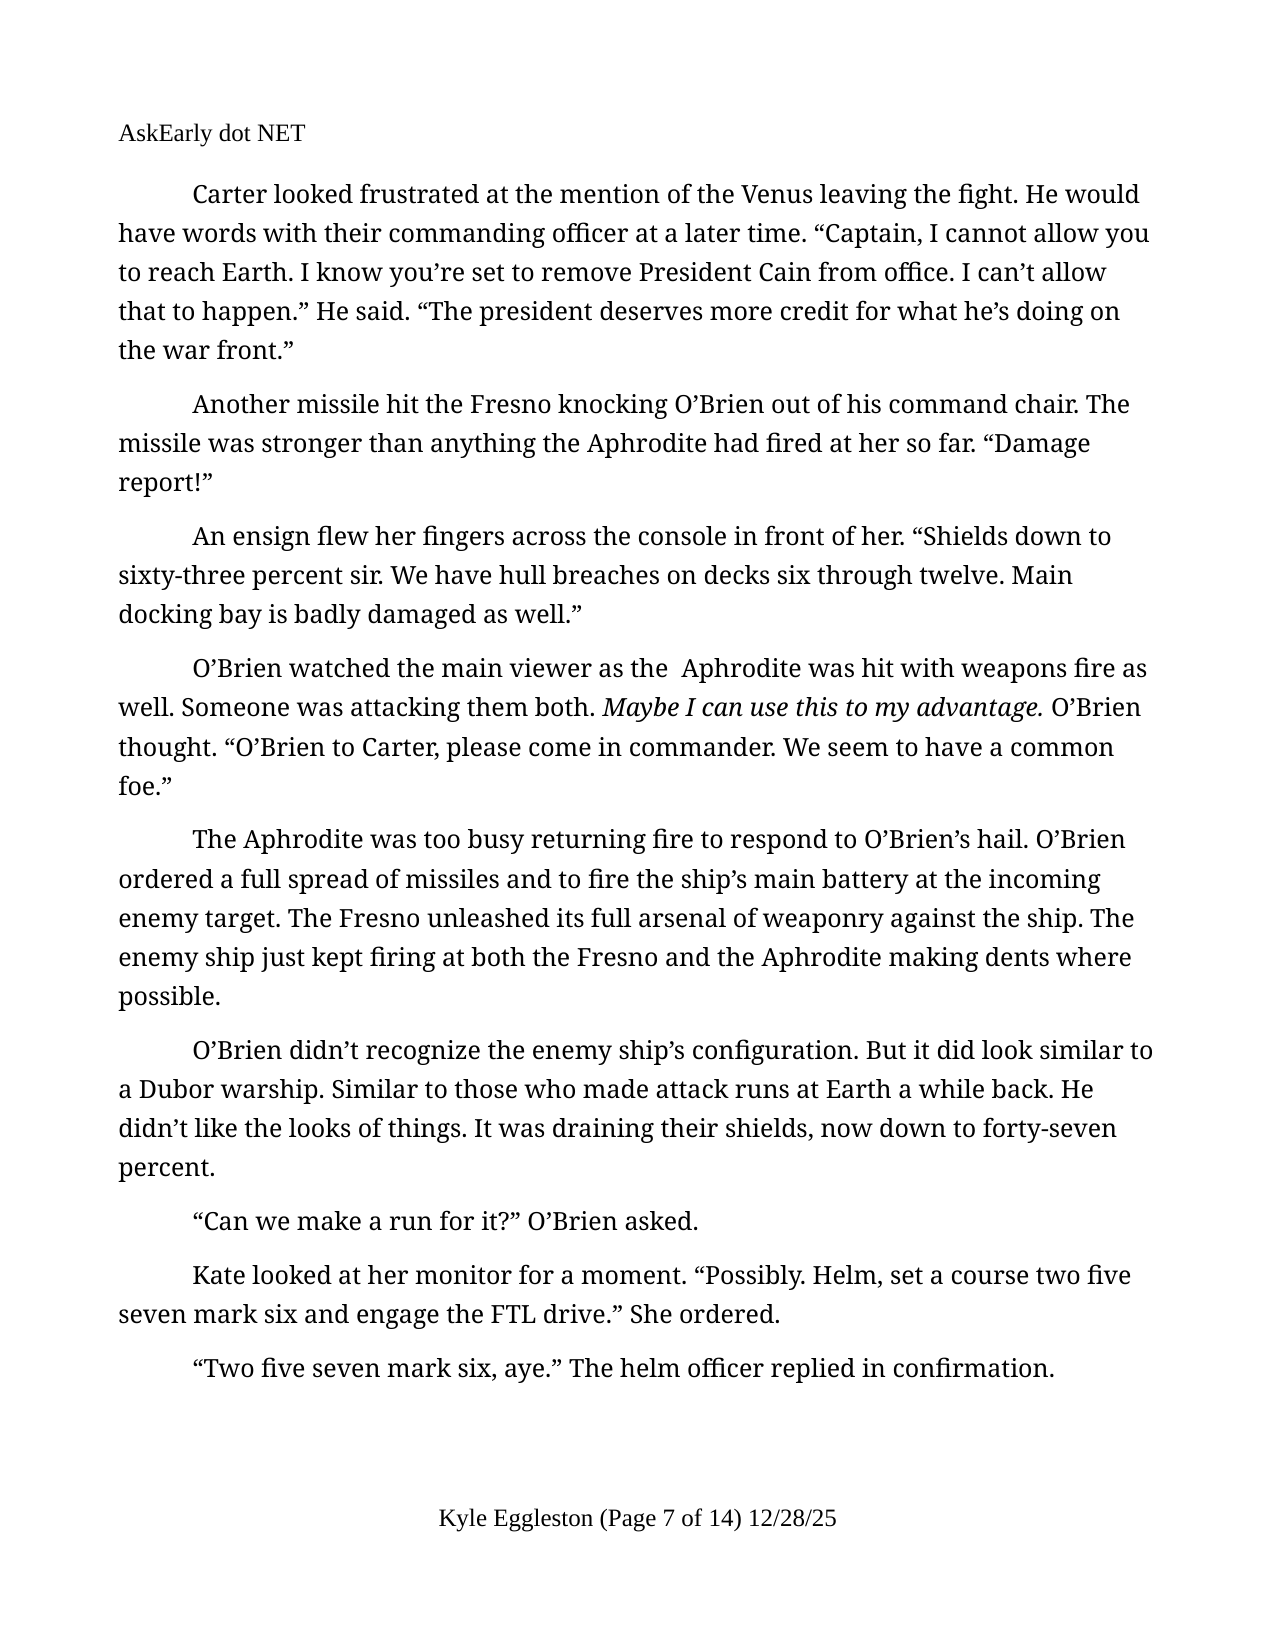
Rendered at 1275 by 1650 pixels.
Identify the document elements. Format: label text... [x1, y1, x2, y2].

text An ensign flew her fingers across the console in front of her. “Shields down to sixty-three percent sir. We have hull breaches on decks six through twelve. Main docking bay is badly damaged as well.” [118, 519, 1157, 631]
text Another missile hit the Fresno knocking O’Brien out of his command chair. The missile was stronger than anything the Aphrodite had fired at her so far. “Damage report!” [118, 387, 1157, 499]
text The Aphrodite was too busy returning fire to respond to O’Brien’s hail. O’Brien ordered a full spread of missiles and to fire the ship’s main battery at the incoming enemy target. The Fresno unleashed its full arsenal of weaponry against the ship. The enemy ship just kept firing at both the Fresno and the Aphrodite making dents where possible. [118, 822, 1157, 1013]
text Kate looked at her monitor for a moment. “Possibly. Helm, set a course two five seven mark six and engage the FTL drive.” She ordered. [118, 1258, 1157, 1331]
text O’Brien didn’t recognize the enemy ship’s configuration. But it did look similar to a Dubor warship. Similar to those who made attack runs at Earth a while back. He didn’t like the looks of things. It was draining their shields, now down to forty-seven percent. [118, 1033, 1157, 1184]
text “Two five seven mark six, aye.” The helm officer replied in confirmation. [118, 1351, 1157, 1384]
text “Can we make a run for it?” O’Brien asked. [118, 1204, 1157, 1238]
text O’Brien watched the main viewer as the Aphrodite was hit with weapons fire as well. Someone was attacking them both. Maybe I can use this to my advantage. O’Brien thought. “O’Brien to Carter, please come in commander. We seem to have a common foe.” [118, 651, 1157, 802]
text Carter looked frustrated at the mention of the Venus leaving the fight. He would have words with their commanding officer at a later time. “Captain, I cannot allow you to reach Earth. I know you’re set to remove President Cain from office. I can’t allow that to happen.” He said. “The president deserves more credit for what he’s doing on the war front.” [118, 176, 1157, 367]
